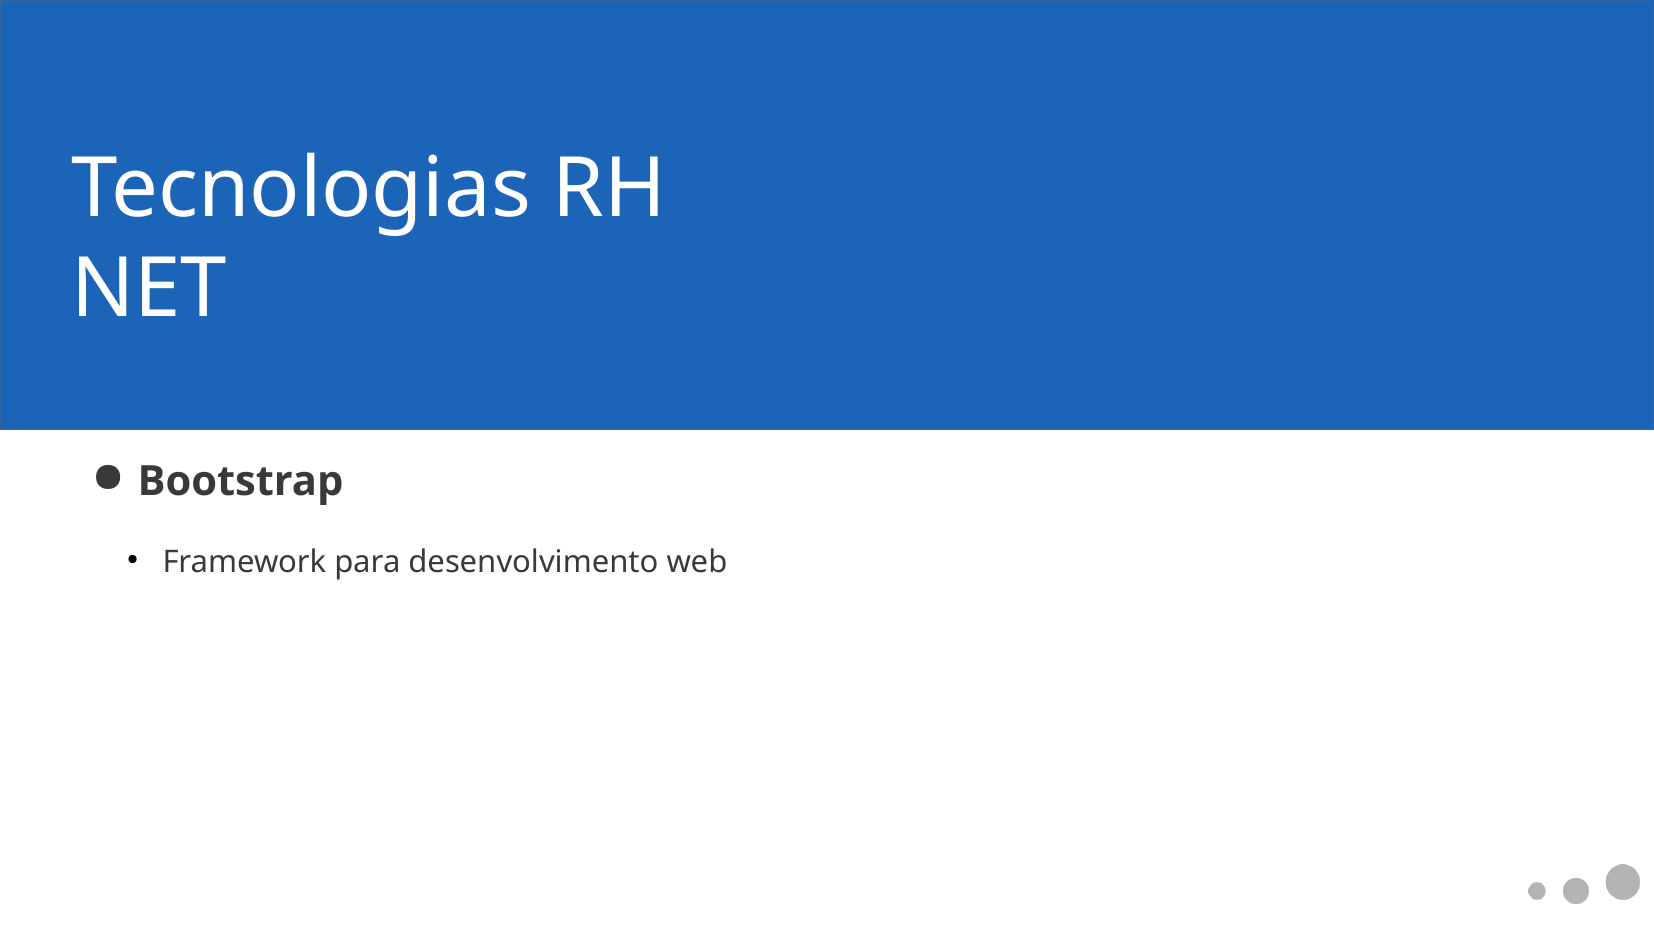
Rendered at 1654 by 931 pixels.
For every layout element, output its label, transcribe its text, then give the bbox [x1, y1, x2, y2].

text_box Tecnologias RH NET [56, 125, 851, 221]
picture [1528, 864, 1640, 904]
text_box Bootstrap Framework para desenvolvimento web [76, 446, 1588, 492]
text_box Tecnologias RH NET [383, 177, 408, 211]
text_box [0, 0, 1654, 430]
